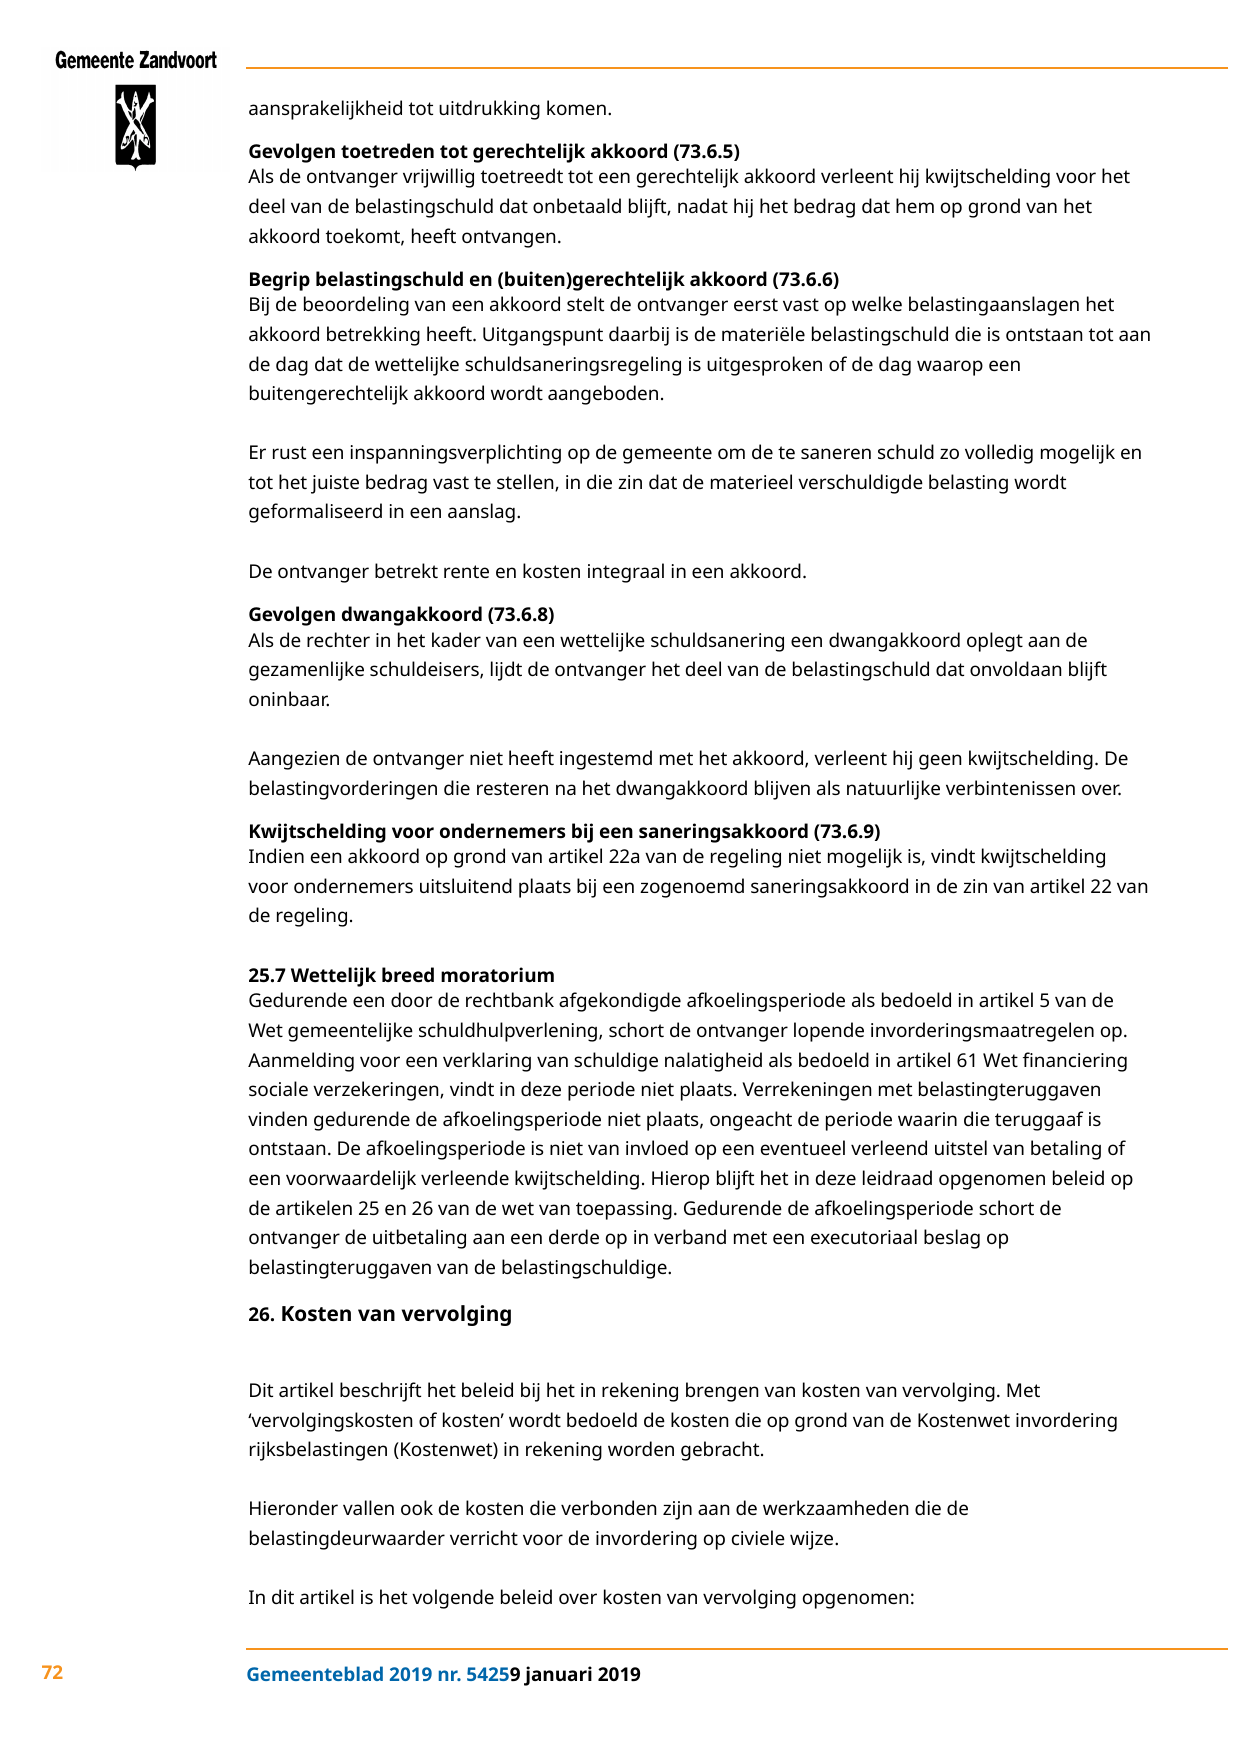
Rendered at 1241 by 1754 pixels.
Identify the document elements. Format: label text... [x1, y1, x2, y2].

text Aangezien de ontvanger niet heeft ingestemd met het akkoord, verleent hij geen kwijtschelding. De belastingvorderingen die resteren na het dwangakkoord blijven als natuurlijke verbintenissen over. [248, 745, 1152, 800]
text In dit artikel is het volgende beleid over kosten van vervolging opgenomen: [248, 1584, 1152, 1610]
text Kwijtschelding voor ondernemers bij een saneringsakkoord (73.6.9) [248, 818, 1152, 843]
text Hieronder vallen ook de kosten die verbonden zijn aan de werkzaamheden die de belastingdeurwaarder verricht voor de invordering op civiele wijze. [248, 1496, 1152, 1551]
text Als de rechter in het kader van een wettelijke schuldsanering een dwangakkoord oplegt aan de gezamenlijke schuldeisers, lijdt de ontvanger het deel van de belastingschuld dat onvoldaan blijft oninbaar. [248, 627, 1152, 712]
text Gedurende een door de rechtbank afgekondigde afkoelingsperiode als bedoeld in artikel 5 van de Wet gemeentelijke schuldhulpverlening, schort de ontvanger lopende invorderingsmaatregelen op. Aanmelding voor een verklaring van schuldige nalatigheid als bedoeld in artikel 61 Wet financiering sociale verzekeringen, vindt in deze periode niet plaats. Verrekeningen met belastingteruggaven vinden gedurende de afkoelingsperiode niet plaats, ongeacht de periode waarin die teruggaaf is ontstaan. De afkoelingsperiode is niet van invloed op een eventueel verleend uitstel van betaling of een voorwaardelijk verleende kwijtschelding. Hierop blijft het in deze leidraad opgenomen beleid op de artikelen 25 en 26 van de wet van toepassing. Gedurende de afkoelingsperiode schort de ontvanger de uitbetaling aan een derde op in verband met een executoriaal beslag op belastingteruggaven van de belastingschuldige. [248, 988, 1152, 1279]
text Begrip belastingschuld en (buiten)gerechtelijk akkoord (73.6.6) [248, 266, 1152, 292]
text aansprakelijkheid tot uitdrukking komen. [248, 95, 1152, 121]
picture [41, 47, 231, 172]
text Gevolgen dwangakkoord (73.6.8) [248, 601, 1152, 627]
text 26. Kosten van vervolging [248, 1299, 1152, 1328]
text 25.7 Wettelijk breed moratorium [248, 962, 1152, 988]
text Er rust een inspanningsverplichting op de gemeente om de te saneren schuld zo volledig mogelijk en tot het juiste bedrag vast te stellen, in die zin dat de materieel verschuldigde belasting wordt geformaliseerd in een aanslag. [248, 439, 1152, 524]
text Als de ontvanger vrijwillig toetreedt tot een gerechtelijk akkoord verleent hij kwijtschelding voor het deel van de belastingschuld dat onbetaald blijft, nadat hij het bedrag dat hem op grond van het akkoord toekomt, heeft ontvangen. [248, 164, 1152, 248]
text Dit artikel beschrijft het beleid bij het in rekening brengen van kosten van vervolging. Met ‘vervolgingskosten of kosten’ wordt bedoeld de kosten die op grond van de Kostenwet invordering rijksbelastingen (Kostenwet) in rekening worden gebracht. [248, 1377, 1152, 1462]
text Bij de beoordeling van een akkoord stelt de ontvanger eerst vast op welke belastingaanslagen het akkoord betrekking heeft. Uitgangspunt daarbij is de materiële belastingschuld die is ontstaan tot aan de dag dat de wettelijke schuldsaneringsregeling is uitgesproken of de dag waarop een buitengerechtelijk akkoord wordt aangeboden. [248, 292, 1152, 406]
text Gevolgen toetreden tot gerechtelijk akkoord (73.6.5) [248, 138, 1152, 164]
text De ontvanger betrekt rente en kosten integraal in een akkoord. [248, 558, 1152, 584]
text Indien een akkoord op grond van artikel 22a van de regeling niet mogelijk is, vindt kwijtschelding voor ondernemers uitsluitend plaats bij een zogenoemd saneringsakkoord in de zin van artikel 22 van de regeling. [248, 843, 1152, 928]
